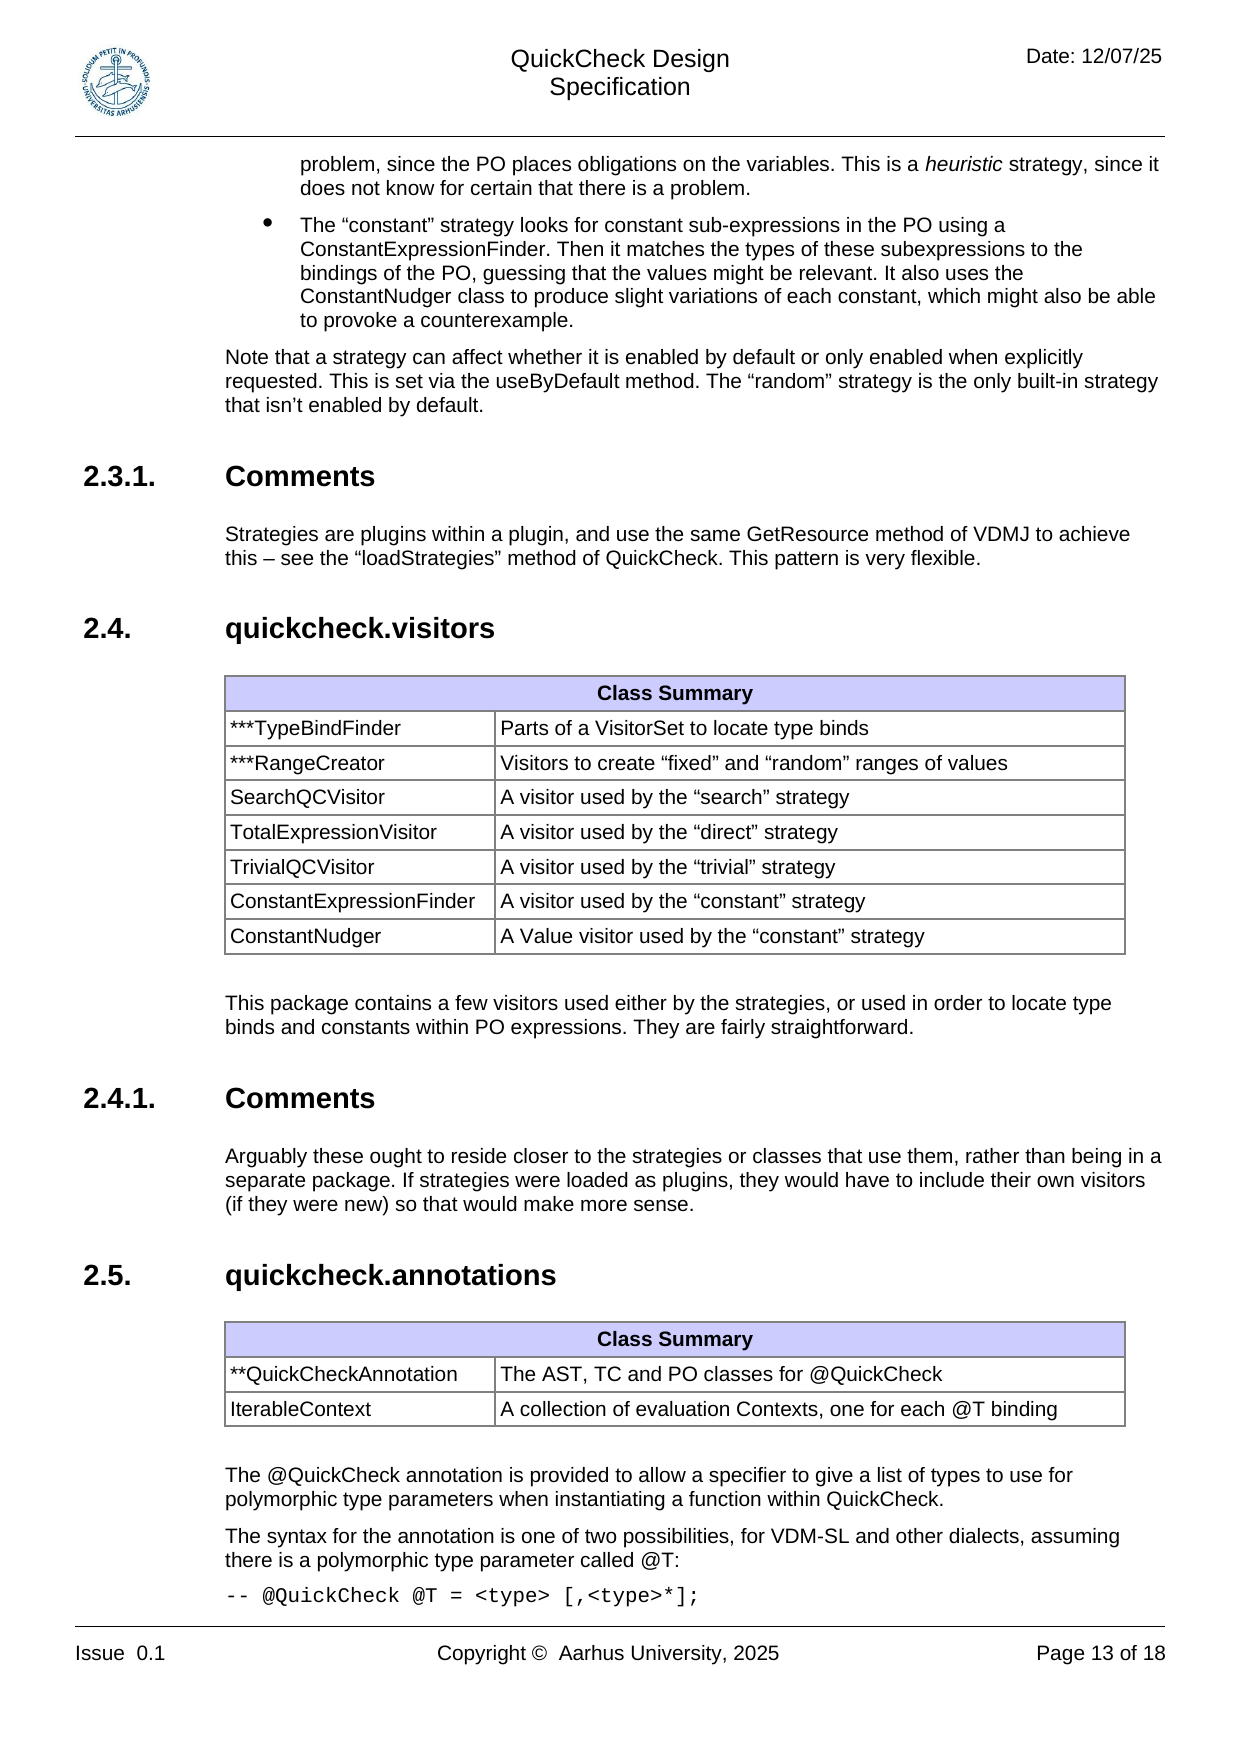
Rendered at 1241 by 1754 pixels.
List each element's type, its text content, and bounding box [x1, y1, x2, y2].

table_cell ConstantNudger [226, 920, 494, 953]
list problem, since the PO places obligations on the variables. This is a heuristic strategy, since it does not know for certain that there is a problem. [262, 152, 1165, 200]
text This package contains a few visitors used either by the strategies, or used in order to locate type binds and constants within PO expressions. They are fairly straightforward. [225, 991, 1165, 1039]
table_cell A visitor used by the “search” strategy [496, 781, 1124, 814]
table_cell TrivialQCVisitor [226, 851, 494, 883]
subtitle Comments [75, 1082, 1165, 1114]
table_cell IterableContext [226, 1393, 494, 1425]
table_cell **QuickCheckAnnotation [226, 1358, 494, 1391]
subtitle quickcheck.annotations [75, 1258, 1165, 1291]
text Note that a strategy can affect whether it is enabled by default or only enabled when explicitly requested. This is set via the useByDefault method. The “random” strategy is the only built-in strategy that isn’t enabled by default. [225, 345, 1165, 417]
table_cell TotalExpressionVisitor [226, 816, 494, 848]
text The syntax for the annotation is one of two possibilities, for VDM-SL and other dialects, assuming there is a polymorphic type parameter called @T: [225, 1524, 1165, 1572]
text The @QuickCheck annotation is provided to allow a specifier to give a list of types to use for polymorphic type parameters when instantiating a function within QuickCheck. [225, 1464, 1165, 1512]
table_cell A collection of evaluation Contexts, one for each @T binding [496, 1393, 1124, 1425]
subtitle Comments [75, 459, 1165, 492]
table_cell The AST, TC and PO classes for @QuickCheck [496, 1358, 1124, 1391]
table_cell ***TypeBindFinder [226, 712, 494, 744]
text Arguably these ought to reside closer to the strategies or classes that use them, rather than being in a separate package. If strategies were loaded as plugins, they would have to include their own visitors (if they were new) so that would make more sense. [225, 1144, 1165, 1216]
table_cell SearchQCVisitor [226, 781, 494, 814]
table_cell Parts of a VisitorSet to locate type binds [496, 712, 1124, 744]
picture [78, 44, 153, 120]
table_cell A Value visitor used by the “constant” strategy [496, 920, 1124, 953]
table_cell A visitor used by the “constant” strategy [496, 885, 1124, 918]
text -- @QuickCheck @T = <type> [,<type>*]; [225, 1584, 1165, 1607]
list The “constant” strategy looks for constant sub-expressions in the PO using a ConstantExpressionFinder. Then it matches the types of these subexpressions to the bindings of the PO, guessing that the values might be relevant. It also uses the ConstantNudger class to produce slight variations of each constant, which might also be able to provoke a counterexample. [262, 213, 1165, 333]
subtitle quickcheck.visitors [75, 612, 1165, 645]
table_header Class Summary [226, 677, 1124, 710]
table_cell ***RangeCreator [226, 747, 494, 779]
table_cell A visitor used by the “trivial” strategy [496, 851, 1124, 883]
table_cell ConstantExpressionFinder [226, 885, 494, 918]
table_cell A visitor used by the “direct” strategy [496, 816, 1124, 848]
table_header Class Summary [226, 1323, 1124, 1356]
text Strategies are plugins within a plugin, and use the same GetResource method of VDMJ to achieve this – see the “loadStrategies” method of QuickCheck. This pattern is very flexible. [225, 522, 1165, 570]
table_cell Visitors to create “fixed” and “random” ranges of values [496, 747, 1124, 779]
